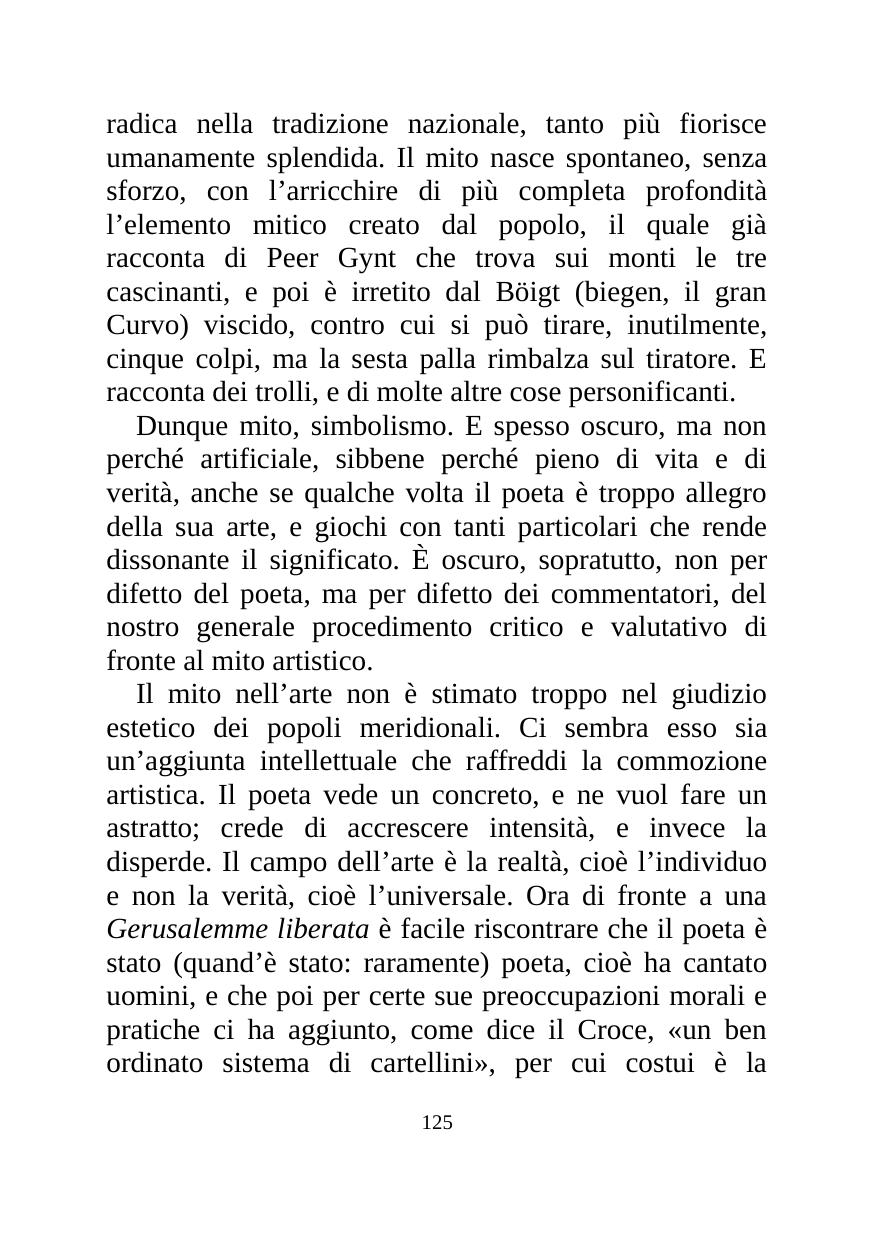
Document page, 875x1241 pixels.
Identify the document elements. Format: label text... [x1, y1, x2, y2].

text Dunque mito, simbolismo. E spesso oscuro, ma non perché artificiale, sibbene perché pieno di vita e di verità, anche se qualche volta il poeta è troppo allegro della sua arte, e giochi con tanti particolari che rende dissonante il significato. È oscuro, sopratutto, non per difetto del poeta, ma per difetto dei commentatori, del nostro generale procedimento critico e valutativo di fronte al mito artistico. [106, 408, 768, 676]
text Il mito nell’arte non è stimato troppo nel giudizio estetico dei popoli meridionali. Ci sembra esso sia un’aggiunta intellettuale che raffreddi la commozione artistica. Il poeta vede un concreto, e ne vuol fare un astratto; crede di accrescere intensità, e invece la disperde. Il campo dell’arte è la realtà, cioè l’individuo e non la verità, cioè l’universale. Ora di fronte a una Gerusalemme liberata è facile riscontrare che il poeta è stato (quand’è stato: raramente) poeta, cioè ha cantato uomini, e che poi per certe sue preoccupazioni morali e pratiche ci ha aggiunto, come dice il Croce, «un ben ordinato sistema di cartellini», per cui costui è la [106, 676, 768, 1079]
text radica nella tradizione nazionale, tanto più fiorisce umanamente splendida. Il mito nasce spontaneo, senza sforzo, con l’arricchire di più completa profondità l’elemento mitico creato dal popolo, il quale già racconta di Peer Gynt che trova sui monti le tre cascinanti, e poi è irretito dal Böigt (biegen, il gran Curvo) viscido, contro cui si può tirare, inutilmente, cinque colpi, ma la sesta palla rimbalza sul tiratore. E racconta dei trolli, e di molte altre cose personificanti. [106, 106, 768, 408]
